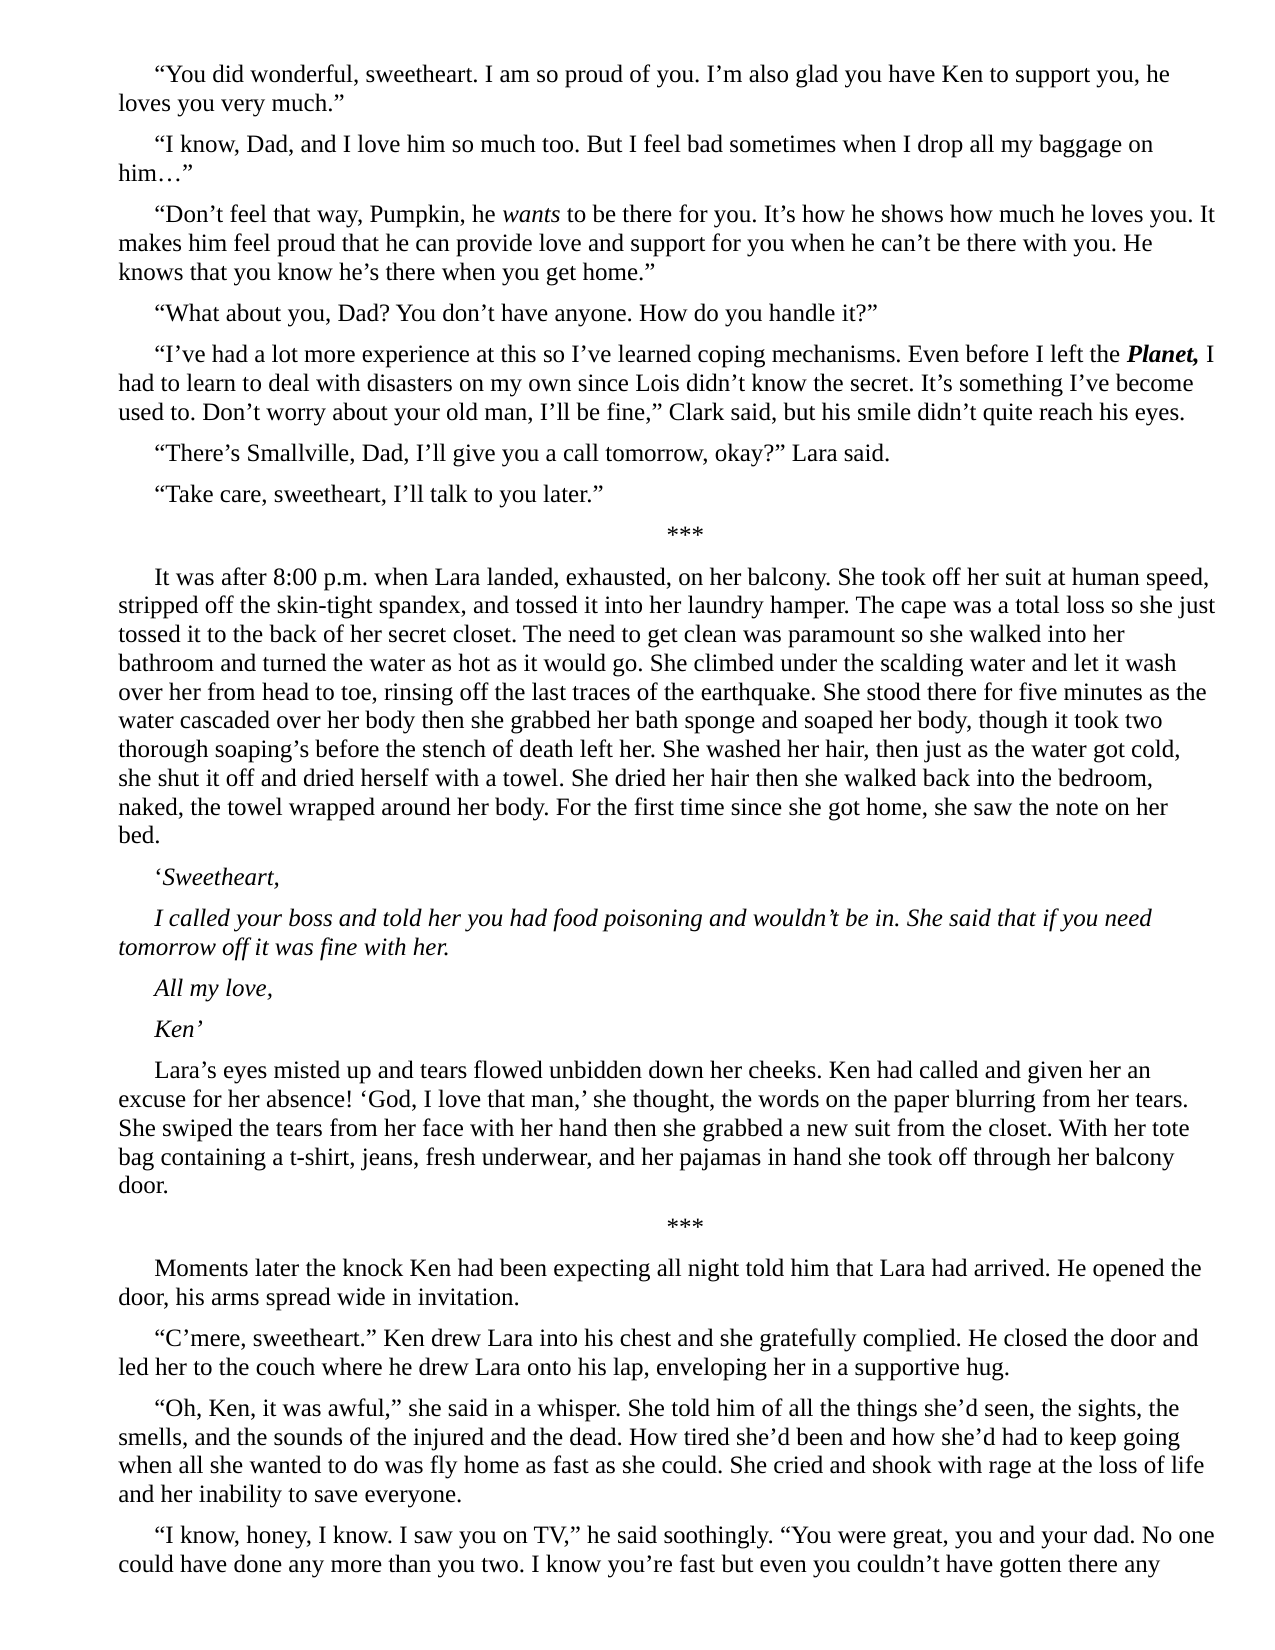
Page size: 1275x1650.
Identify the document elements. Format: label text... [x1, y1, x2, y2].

text “What about you, Dad? You don’t have anyone. How do you handle it?” [118, 298, 1216, 327]
text *** [118, 520, 1216, 549]
text “I’ve had a lot more experience at this so I’ve learned coping mechanisms. Even before I left the Planet, I had to learn to deal with disasters on my own since Lois didn’t know the secret. It’s something I’ve become used to. Don’t worry about your old man, I’ll be fine,” Clark said, but his smile didn’t quite reach his eyes. [118, 339, 1216, 425]
text “Take care, sweetheart, I’ll talk to you later.” [118, 479, 1216, 508]
text Ken’ [118, 1014, 1216, 1043]
text “Don’t feel that way, Pumpkin, he wants to be there for you. It’s how he shows how much he loves you. It makes him feel proud that he can provide love and support for you when he can’t be there with you. He knows that you know he’s there when you get home.” [118, 199, 1216, 285]
text “C’mere, sweetheart.” Ken drew Lara into his chest and she gratefully complied. He closed the door and led her to the couch where he drew Lara onto his lap, enveloping her in a supportive hug. [118, 1323, 1216, 1380]
text I called your boss and told her you had food poisoning and wouldn’t be in. She said that if you need tomorrow off it was fine with her. [118, 903, 1216, 960]
text *** [118, 1212, 1216, 1240]
text All my love, [118, 973, 1216, 1002]
text Moments later the knock Ken had been expecting all night told him that Lara had arrived. He opened the door, his arms spread wide in invitation. [118, 1253, 1216, 1310]
text “I know, Dad, and I love him so much too. But I feel bad sometimes when I drop all my baggage on him…” [118, 129, 1216, 187]
text “Oh, Ken, it was awful,” she said in a whisper. She told him of all the things she’d seen, the sights, the smells, and the sounds of the injured and the dead. How tired she’d been and how she’d had to keep going when all she wanted to do was fly home as fast as she could. She cried and shook with rage at the loss of life and her inability to save everyone. [118, 1393, 1216, 1508]
text “There’s Smallville, Dad, I’ll give you a call tomorrow, okay?” Lara said. [118, 438, 1216, 467]
text “I know, honey, I know. I saw you on TV,” he said soothingly. “You were great, you and your dad. No one could have done any more than you two. I know you’re fast but even you couldn’t have gotten there any [118, 1520, 1216, 1578]
text ‘Sweetheart, [118, 862, 1216, 890]
text “You did wonderful, sweetheart. I am so proud of you. I’m also glad you have Ken to support you, he loves you very much.” [118, 59, 1216, 117]
text Lara’s eyes misted up and tears flowed unbidden down her cheeks. Ken had called and given her an excuse for her absence! ‘God, I love that man,’ she thought, the words on the paper blurring from her tears. She swiped the tears from her face with her hand then she grabbed a new suit from the closet. With her tote bag containing a t-shirt, jeans, fresh underwear, and her pajamas in hand she took off through her balcony door. [118, 1055, 1216, 1199]
text It was after 8:00 p.m. when Lara landed, exhausted, on her balcony. She took off her suit at human speed, stripped off the skin-tight spandex, and tossed it into her laundry hamper. The cape was a total loss so she just tossed it to the back of her secret closet. The need to get clean was paramount so she walked into her bathroom and turned the water as hot as it would go. She climbed under the scalding water and let it wash over her from head to toe, rinsing off the last traces of the earthquake. She stood there for five minutes as the water cascaded over her body then she grabbed her bath sponge and soaped her body, though it took two thorough soaping’s before the stench of death left her. She washed her hair, then just as the water got cold, she shut it off and dried herself with a towel. She dried her hair then she walked back into the bedroom, naked, the towel wrapped around her body. For the first time since she got home, she saw the note on her bed. [118, 562, 1216, 849]
